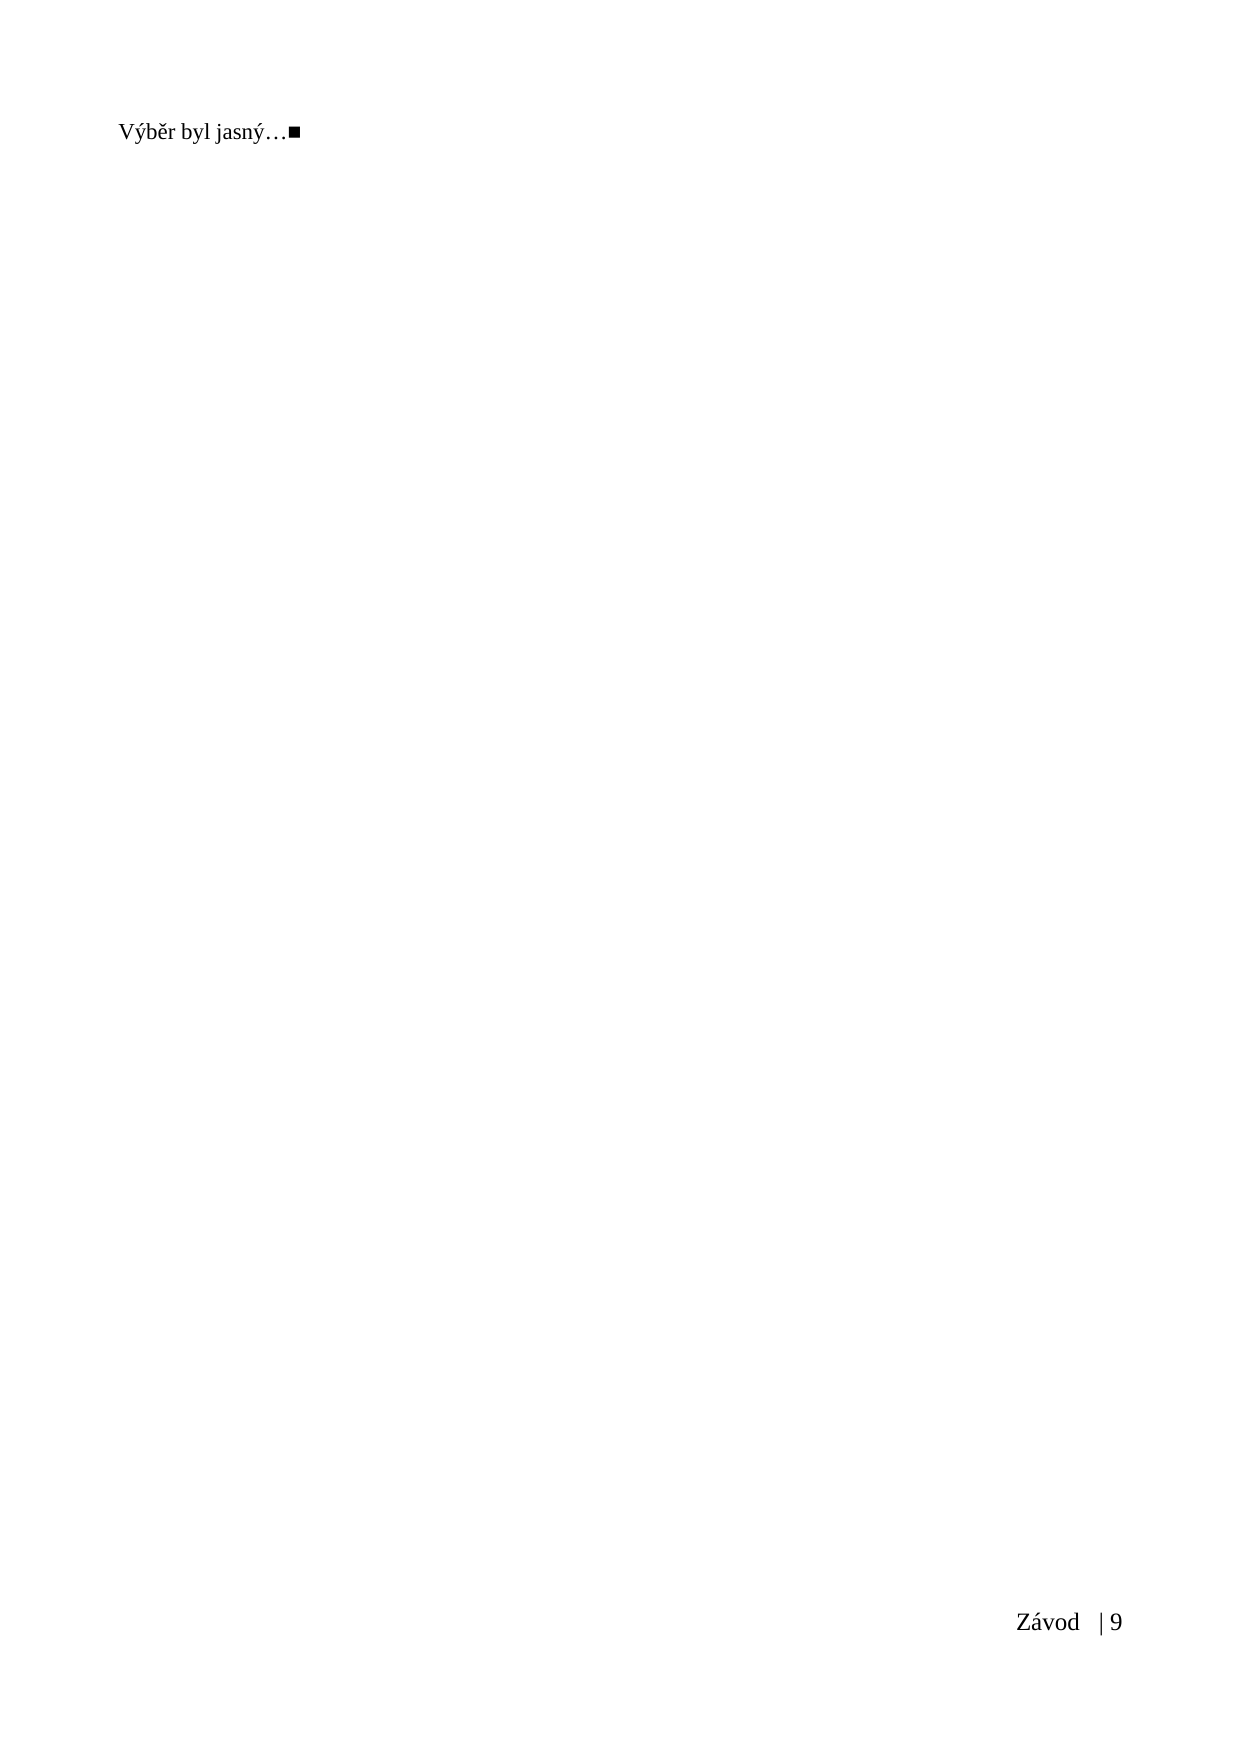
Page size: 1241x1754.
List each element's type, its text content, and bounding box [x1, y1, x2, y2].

text Výběr byl jasný…■ [118, 118, 591, 144]
